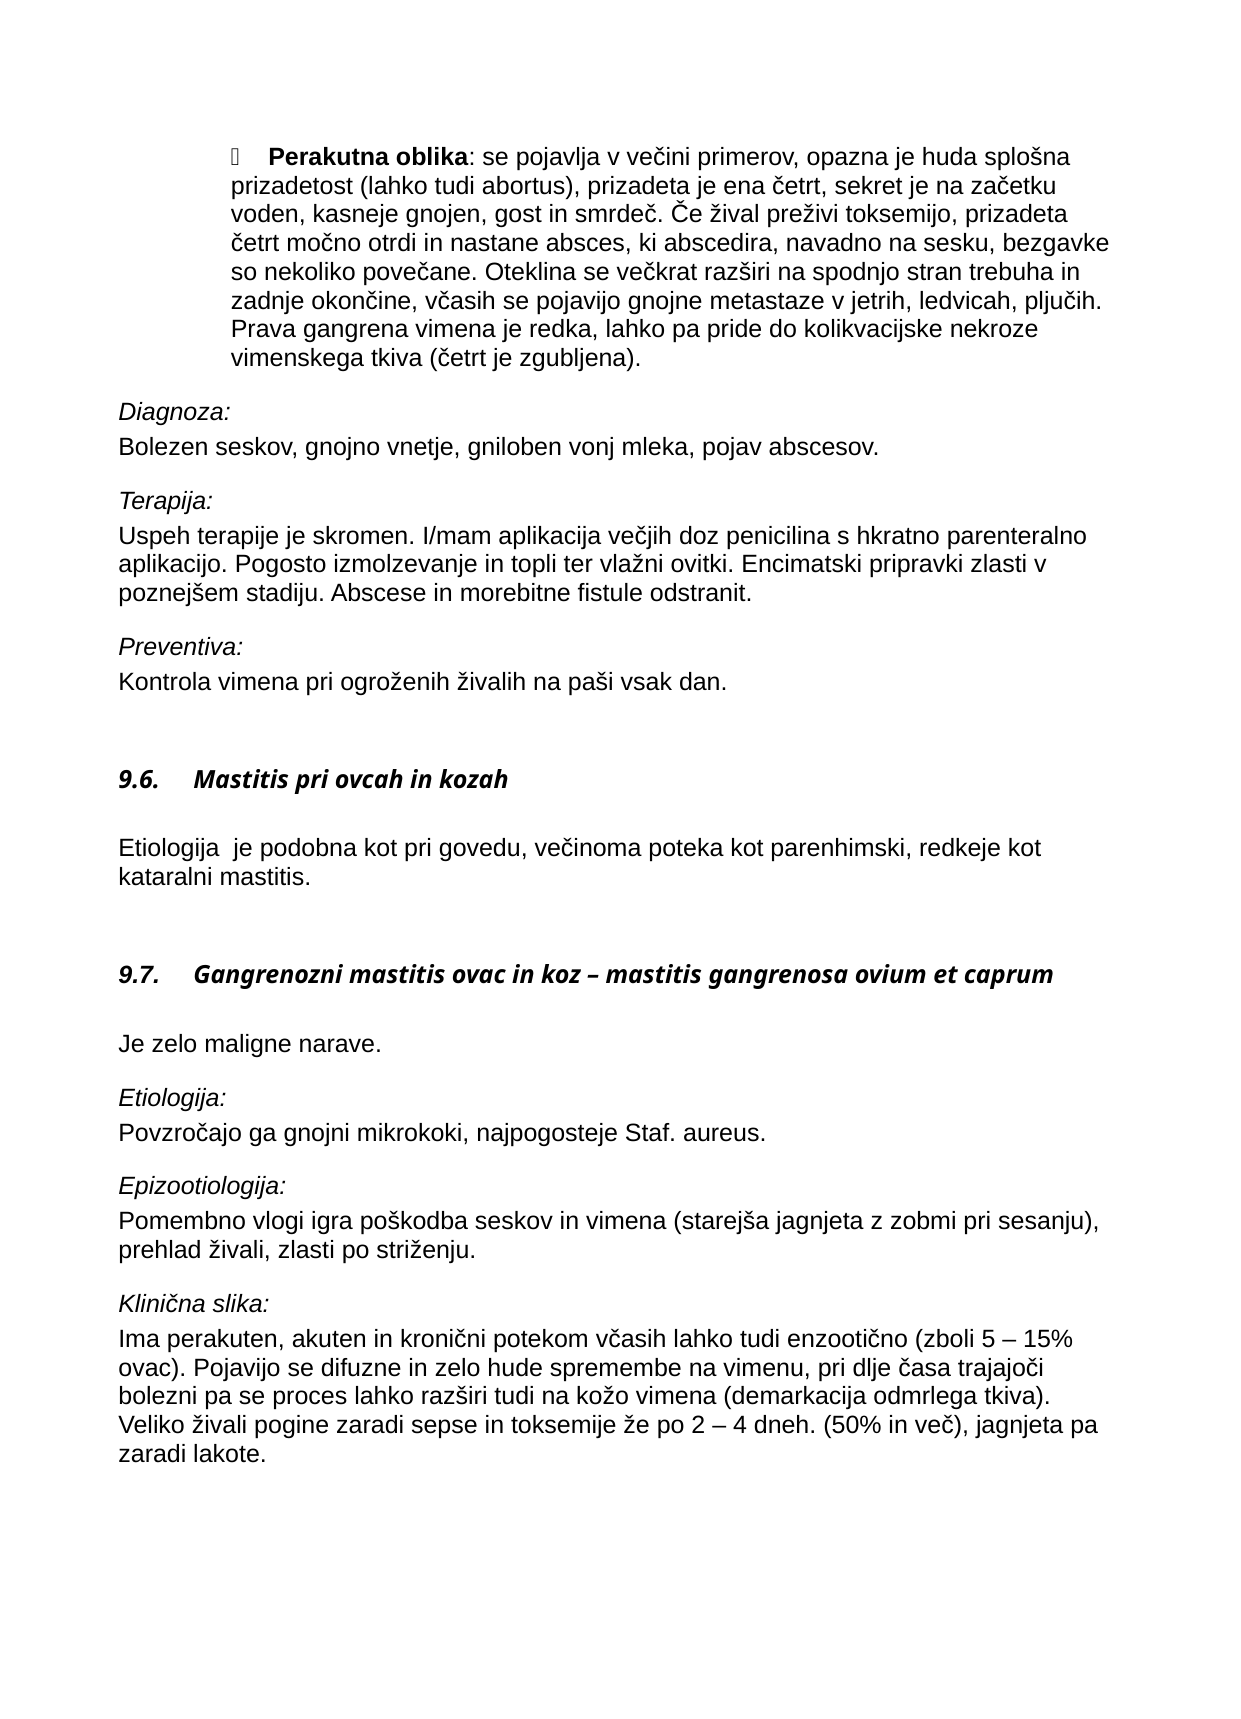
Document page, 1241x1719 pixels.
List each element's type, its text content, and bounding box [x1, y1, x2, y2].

subtitle Terapija: [118, 486, 1122, 514]
subtitle Gangrenozni mastitis ovac in koz – mastitis gangrenosa ovium et caprum [118, 957, 1122, 991]
list Perakutna oblika: se pojavlja v večini primerov, opazna je huda splošna prizadetost (lahko tudi abortus), prizadeta je ena četrt, sekret je na začetku voden, kasneje gnojen, gost in smrdeč. Če žival preživi toksemijo, prizadeta četrt močno otrdi in nastane absces, ki abscedira, navadno na sesku, bezgavke so nekoliko povečane. Oteklina se večkrat razširi na spodnjo stran trebuha in zadnje okončine, včasih se pojavijo gnojne metastaze v jetrih, ledvicah, pljučih. Prava gangrena vimena je redka, lahko pa pride do kolikvacijske nekroze vimenskega tkiva (četrt je zgubljena). [231, 142, 1122, 372]
subtitle Klinična slika: [118, 1289, 1122, 1317]
text Uspeh terapije je skromen. I/mam aplikacija večjih doz penicilina s hkratno parenteralno aplikacijo. Pogosto izmolzevanje in topli ter vlažni ovitki. Encimatski pripravki zlasti v poznejšem stadiju. Abscese in morebitne fistule odstranit. [118, 521, 1122, 607]
text Kontrola vimena pri ogroženih živalih na paši vsak dan. [118, 667, 1122, 696]
text Povzročajo ga gnojni mikrokoki, najpogosteje Staf. aureus. [118, 1117, 1122, 1146]
subtitle Epizootiologija: [118, 1171, 1122, 1200]
text Pomembno vlogi igra poškodba seskov in vimena (starejša jagnjeta z zobmi pri sesanju), prehlad živali, zlasti po striženju. [118, 1206, 1122, 1264]
text Bolezen seskov, gnojno vnetje, gniloben vonj mleka, pojav abscesov. [118, 432, 1122, 461]
subtitle Diagnoza: [118, 397, 1122, 426]
subtitle Etiologija: [118, 1082, 1122, 1111]
subtitle Mastitis pri ovcah in kozah [118, 762, 1122, 796]
text Ima perakuten, akuten in kronični potekom včasih lahko tudi enzootično (zboli 5 – 15% ovac). Pojavijo se difuzne in zelo hude spremembe na vimenu, pri dlje časa trajajoči bolezni pa se proces lahko razširi tudi na kožo vimena (demarkacija odmrlega tkiva). Veliko živali pogine zaradi sepse in toksemije že po 2 – 4 dneh. (50% in več), jagnjeta pa zaradi lakote. [118, 1324, 1122, 1467]
text Etiologija je podobna kot pri govedu, večinoma poteka kot parenhimski, redkeje kot kataralni mastitis. [118, 833, 1122, 891]
subtitle Preventiva: [118, 632, 1122, 661]
text Je zelo maligne narave. [118, 1029, 1122, 1057]
